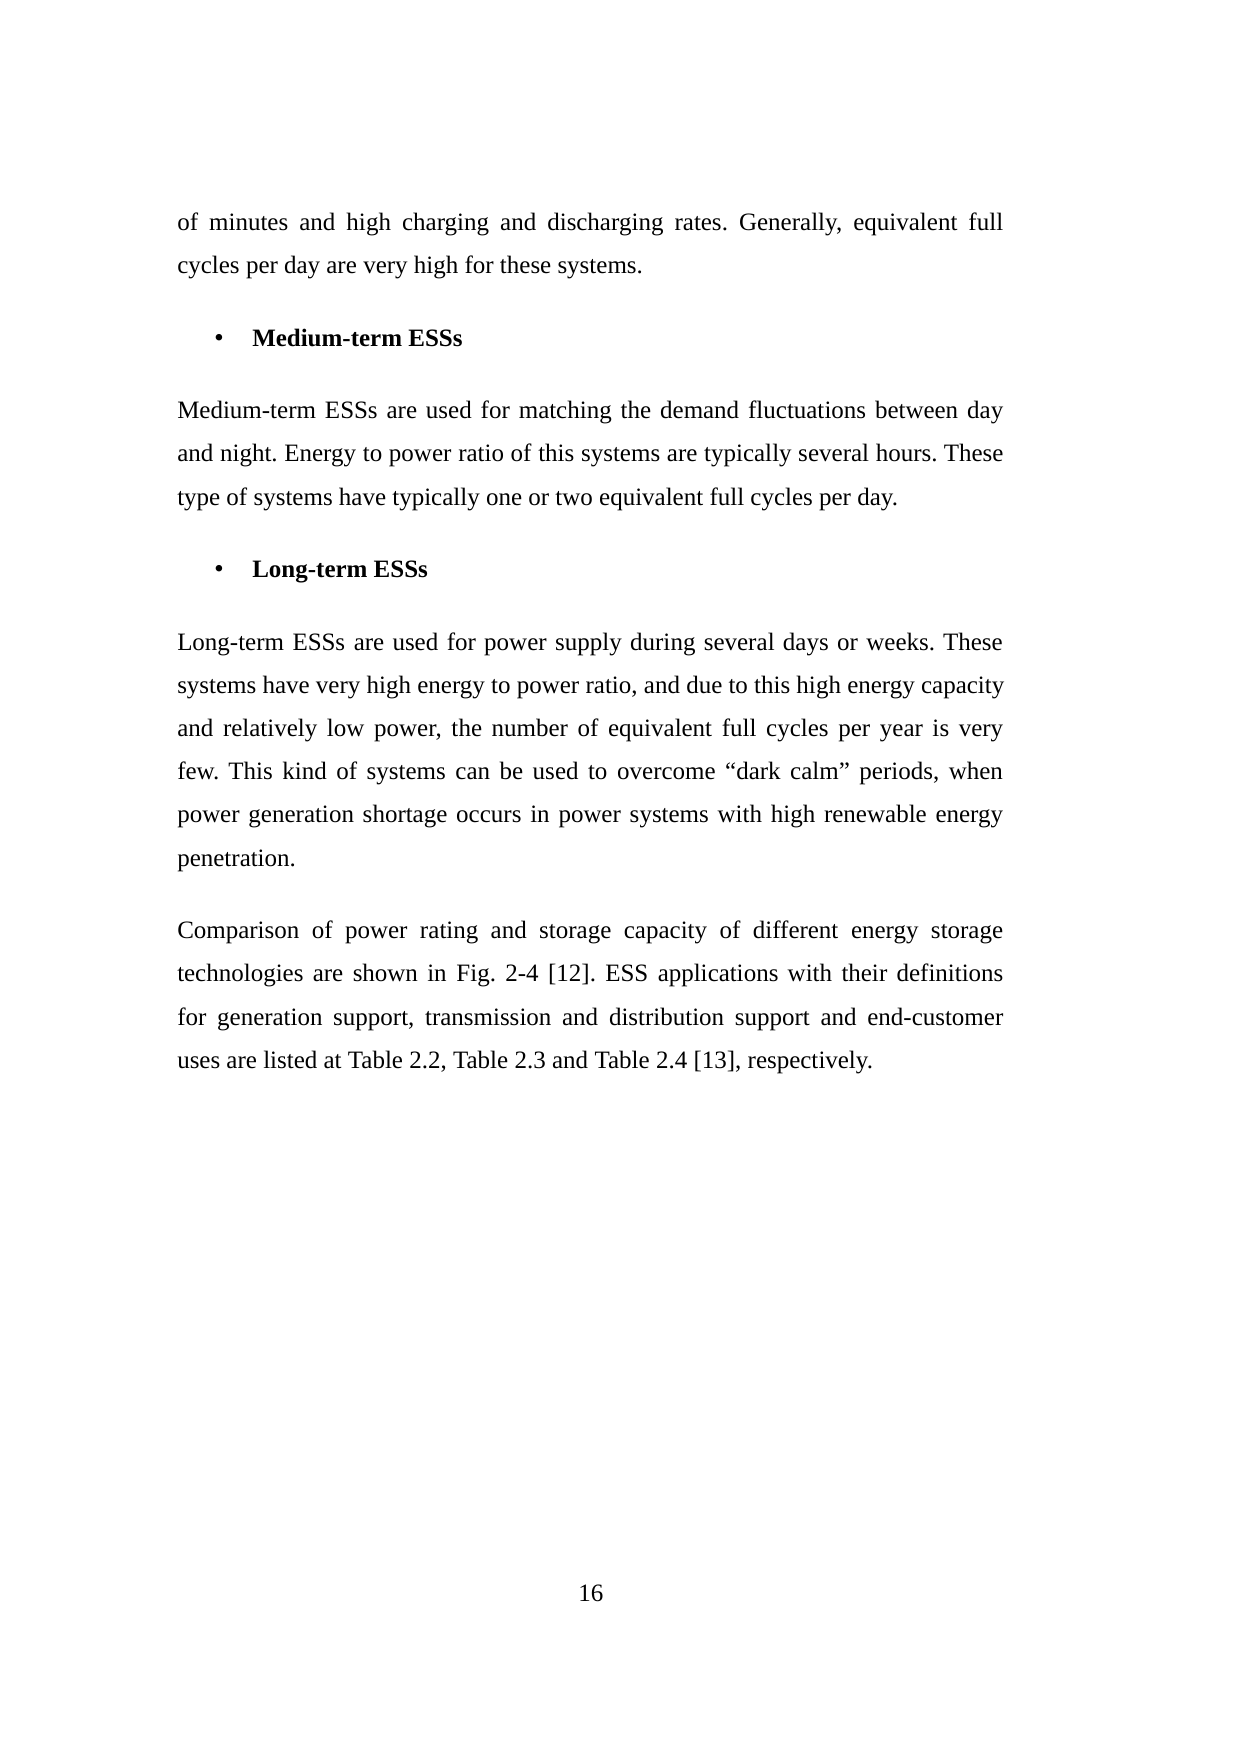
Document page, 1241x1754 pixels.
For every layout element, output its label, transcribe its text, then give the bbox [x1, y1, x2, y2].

list Long-term ESSs [214, 554, 1004, 583]
list Medium-term ESSs [214, 323, 1004, 351]
text of minutes and high charging and discharging rates. Generally, equivalent full cycles per day are very high for these systems. [177, 207, 1004, 279]
text Comparison of power rating and storage capacity of different energy storage technologies are shown in Fig. 2-4 [12]⁠. ESS applications with their definitions for generation support, transmission and distribution support and end-customer uses are listed at Table 2.2, Table 2.3 and Table 2.4 [13]⁠, respectively. [177, 915, 1004, 1073]
text Long-term ESSs are used for power supply during several days or weeks. These systems have very high energy to power ratio, and due to this high energy capacity and relatively low power, the number of equivalent full cycles per year is very few. This kind of systems can be used to overcome “dark calm” periods, when power generation shortage occurs in power systems with high renewable energy penetration. [177, 627, 1004, 871]
text Medium-term ESSs are used for matching the demand fluctuations between day and night. Energy to power ratio of this systems are typically several hours. These type of systems have typically one or two equivalent full cycles per day. [177, 395, 1004, 510]
